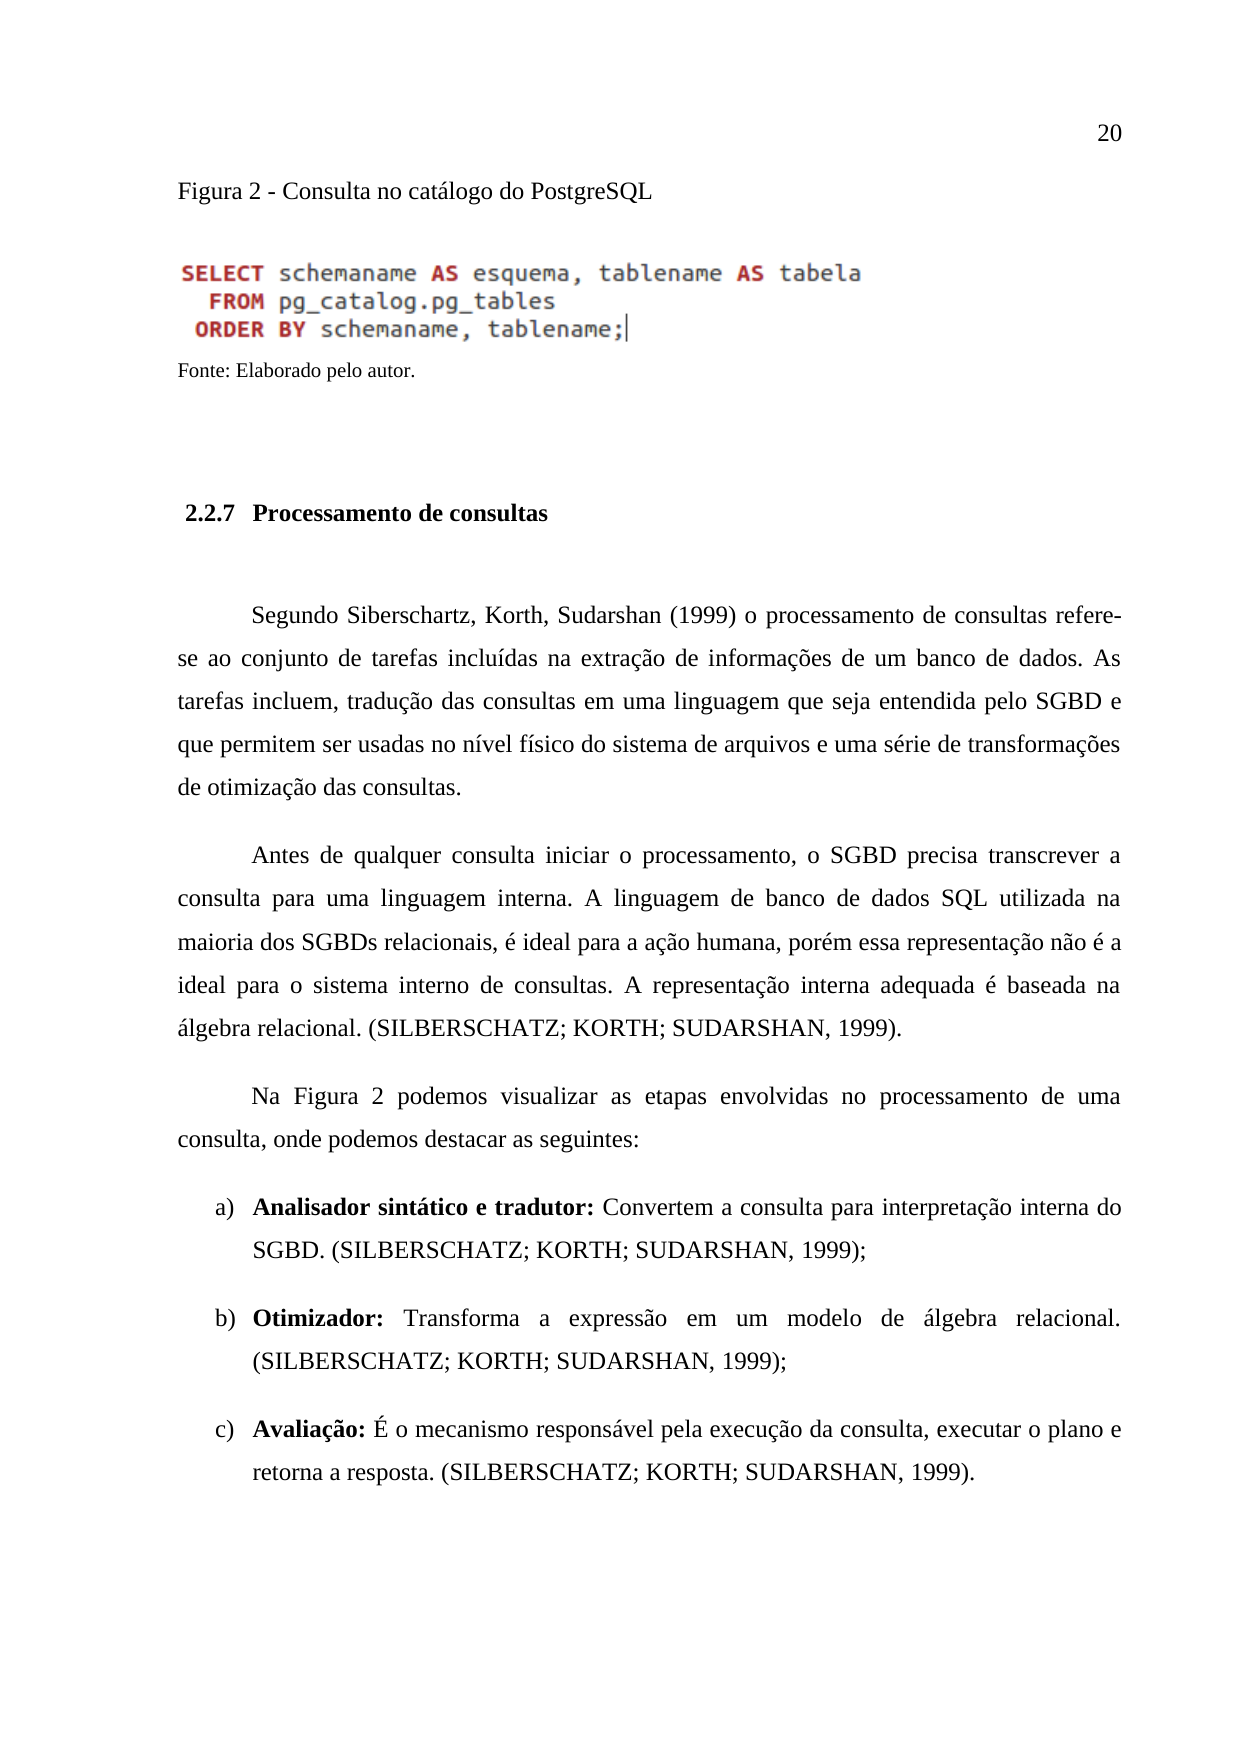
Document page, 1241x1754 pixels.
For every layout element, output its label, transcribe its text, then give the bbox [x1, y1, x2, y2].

text Fonte: Elaborado pelo autor. [177, 359, 1122, 382]
text Antes de qualquer consulta iniciar o processamento, o SGBD precisa transcrever a consulta para uma linguagem interna. A linguagem de banco de dados SQL utilizada na maioria dos SGBDs relacionais, é ideal para a ação humana, porém essa representação não é a ideal para o sistema interno de consultas. A representação interna adequada é baseada na álgebra relacional. (SILBERSCHATZ; KORTH; SUDARSHAN, 1999). [177, 840, 1122, 1042]
text Figura 2 - Consulta no catálogo do PostgreSQL [177, 176, 1122, 205]
list Otimizador: Transforma a expressão em um modelo de álgebra relacional. (SILBERSCHATZ; KORTH; SUDARSHAN, 1999); [215, 1303, 1122, 1375]
picture [177, 244, 1123, 359]
text Na Figura 2 podemos visualizar as etapas envolvidas no processamento de uma consulta, onde podemos destacar as seguintes: [177, 1081, 1122, 1153]
list Avaliação: É o mecanismo responsável pela execução da consulta, executar o plano e retorna a resposta. (SILBERSCHATZ; KORTH; SUDARSHAN, 1999). [215, 1414, 1122, 1486]
list Processamento de consultas [185, 498, 1122, 527]
list Analisador sintático e tradutor: Convertem a consulta para interpretação interna do SGBD. (SILBERSCHATZ; KORTH; SUDARSHAN, 1999); [215, 1192, 1122, 1264]
text Segundo Siberschartz, Korth, Sudarshan (1999) o processamento de consultas refere-se ao conjunto de tarefas incluídas na extração de informações de um banco de dados. As tarefas incluem, tradução das consultas em uma linguagem que seja entendida pelo SGBD e que permitem ser usadas no nível físico do sistema de arquivos e uma série de transformações de otimização das consultas. [177, 600, 1122, 801]
